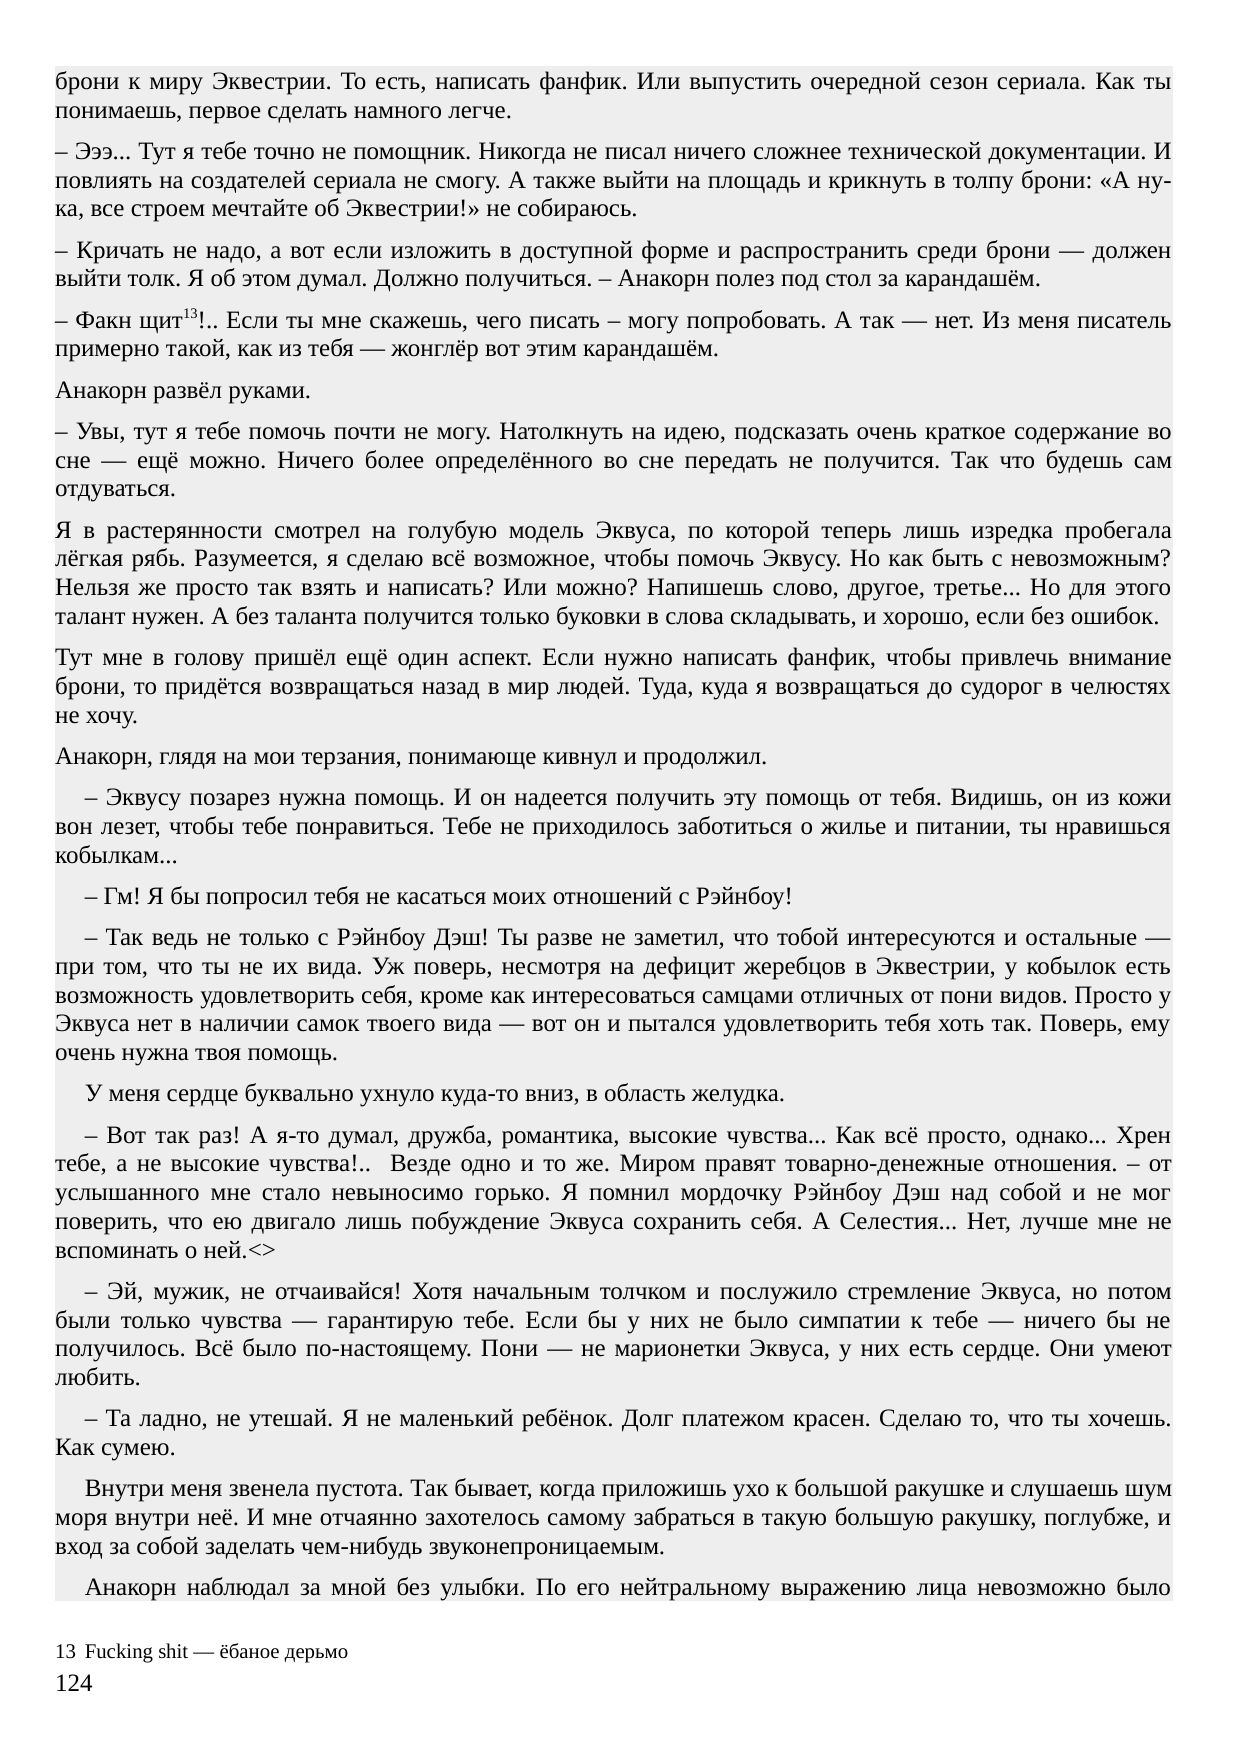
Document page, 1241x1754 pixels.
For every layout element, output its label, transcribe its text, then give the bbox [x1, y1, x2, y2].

text – Так ведь не только с Рэйнбоу Дэш! Ты разве не заметил, что тобой интересуются и остальные — при том, что ты не их вида. Уж поверь, несмотря на дефицит жеребцов в Эквестрии, у кобылок есть возможность удовлетворить себя, кроме как интересоваться самцами отличных от пони видов. Просто у Эквуса нет в наличии самок твоего вида — вот он и пытался удовлетворить тебя хоть так. Поверь, ему очень нужна твоя помощь. [55, 922, 1173, 1066]
text Внутри меня звенела пустота. Так бывает, когда приложишь ухо к большой ракушке и слушаешь шум моря внутри неё. И мне отчаянно захотелось самому забраться в такую большую ракушку, поглубже, и вход за собой заделать чем-нибудь звуконепроницаемым. [55, 1473, 1173, 1560]
text Анакорн, глядя на мои терзания, понимающе кивнул и продолжил. [55, 741, 1173, 770]
text – Кричать не надо, а вот если изложить в доступной форме и распространить среди брони — должен выйти толк. Я об этом думал. Должно получиться. – Анакорн полез под стол за карандашём. [55, 235, 1173, 292]
text Я в растерянности смотрел на голубую модель Эквуса, по которой теперь лишь изредка пробегала лёгкая рябь. Разумеется, я сделаю всё возможное, чтобы помочь Эквусу. Но как быть с невозможным? Нельзя же просто так взять и написать? Или можно? Напишешь слово, другое, третье... Но для этого талант нужен. А без таланта получится только буковки в слова складывать, и хорошо, если без ошибок. [55, 515, 1173, 630]
text Анакорн наблюдал за мной без улыбки. По его нейтральному выражению лица невозможно было [55, 1572, 1173, 1601]
text – Та ладно, не утешай. Я не маленький ребёнок. Долг платежом красен. Сделаю то, что ты хочешь. Как сумею. [55, 1403, 1173, 1461]
text Анакорн развёл руками. [55, 375, 1173, 403]
text Тут мне в голову пришёл ещё один аспект. Если нужно написать фанфик, чтобы привлечь внимание брони, то придётся возвращаться назад в мир людей. Туда, куда я возвращаться до судорог в челюстях не хочу. [55, 642, 1173, 728]
text – Вот так раз! А я-то думал, дружба, романтика, высокие чувства... Как всё просто, однако... Хрен тебе, а не высокие чувства!.. Везде одно и то же. Миром правят товарно-денежные отношения. – от услышанного мне стало невыносимо горько. Я помнил мордочку Рэйнбоу Дэш над собой и не мог поверить, что ею двигало лишь побуждение Эквуса сохранить себя. А Селестия... Нет, лучше мне не вспоминать о ней.<> [55, 1120, 1173, 1263]
text – Эквусу позарез нужна помощь. И он надеется получить эту помощь от тебя. Видишь, он из кожи вон лезет, чтобы тебе понравиться. Тебе не приходилось заботиться о жилье и питании, ты нравишься кобылкам... [55, 782, 1173, 868]
text – Гм! Я бы попросил тебя не касаться моих отношений с Рэйнбоу! [55, 881, 1173, 910]
text – Факн щит!.. Если ты мне скажешь, чего писать – могу попробовать. А так — нет. Из меня писатель примерно такой, как из тебя — жонглёр вот этим карандашём. [55, 305, 1173, 362]
text – Эээ... Тут я тебе точно не помощник. Никогда не писал ничего сложнее технической документации. И повлиять на создателей сериала не смогу. А также выйти на площадь и крикнуть в толпу брони: «А ну-ка, все строем мечтайте об Эквестрии!» не собираюсь. [55, 136, 1173, 222]
text У меня сердце буквально ухнуло куда-то вниз, в область желудка. [55, 1078, 1173, 1107]
text – Увы, тут я тебе помочь почти не могу. Натолкнуть на идею, подсказать очень краткое содержание во сне — ещё можно. Ничего более определённого во сне передать не получится. Так что будешь сам отдуваться. [55, 416, 1173, 502]
text брони к миру Эквестрии. То есть, написать фанфик. Или выпустить очередной сезон сериала. Как ты понимаешь, первое сделать намного легче. [55, 66, 1173, 123]
text Fucking shit — ёбаное дерьмо [55, 1639, 1173, 1663]
text – Эй, мужик, не отчаивайся! Хотя начальным толчком и послужило стремление Эквуса, но потом были только чувства — гарантирую тебе. Если бы у них не было симпатии к тебе — ничего бы не получилось. Всё было по-настоящему. Пони — не марионетки Эквуса, у них есть сердце. Они умеют любить. [55, 1276, 1173, 1391]
